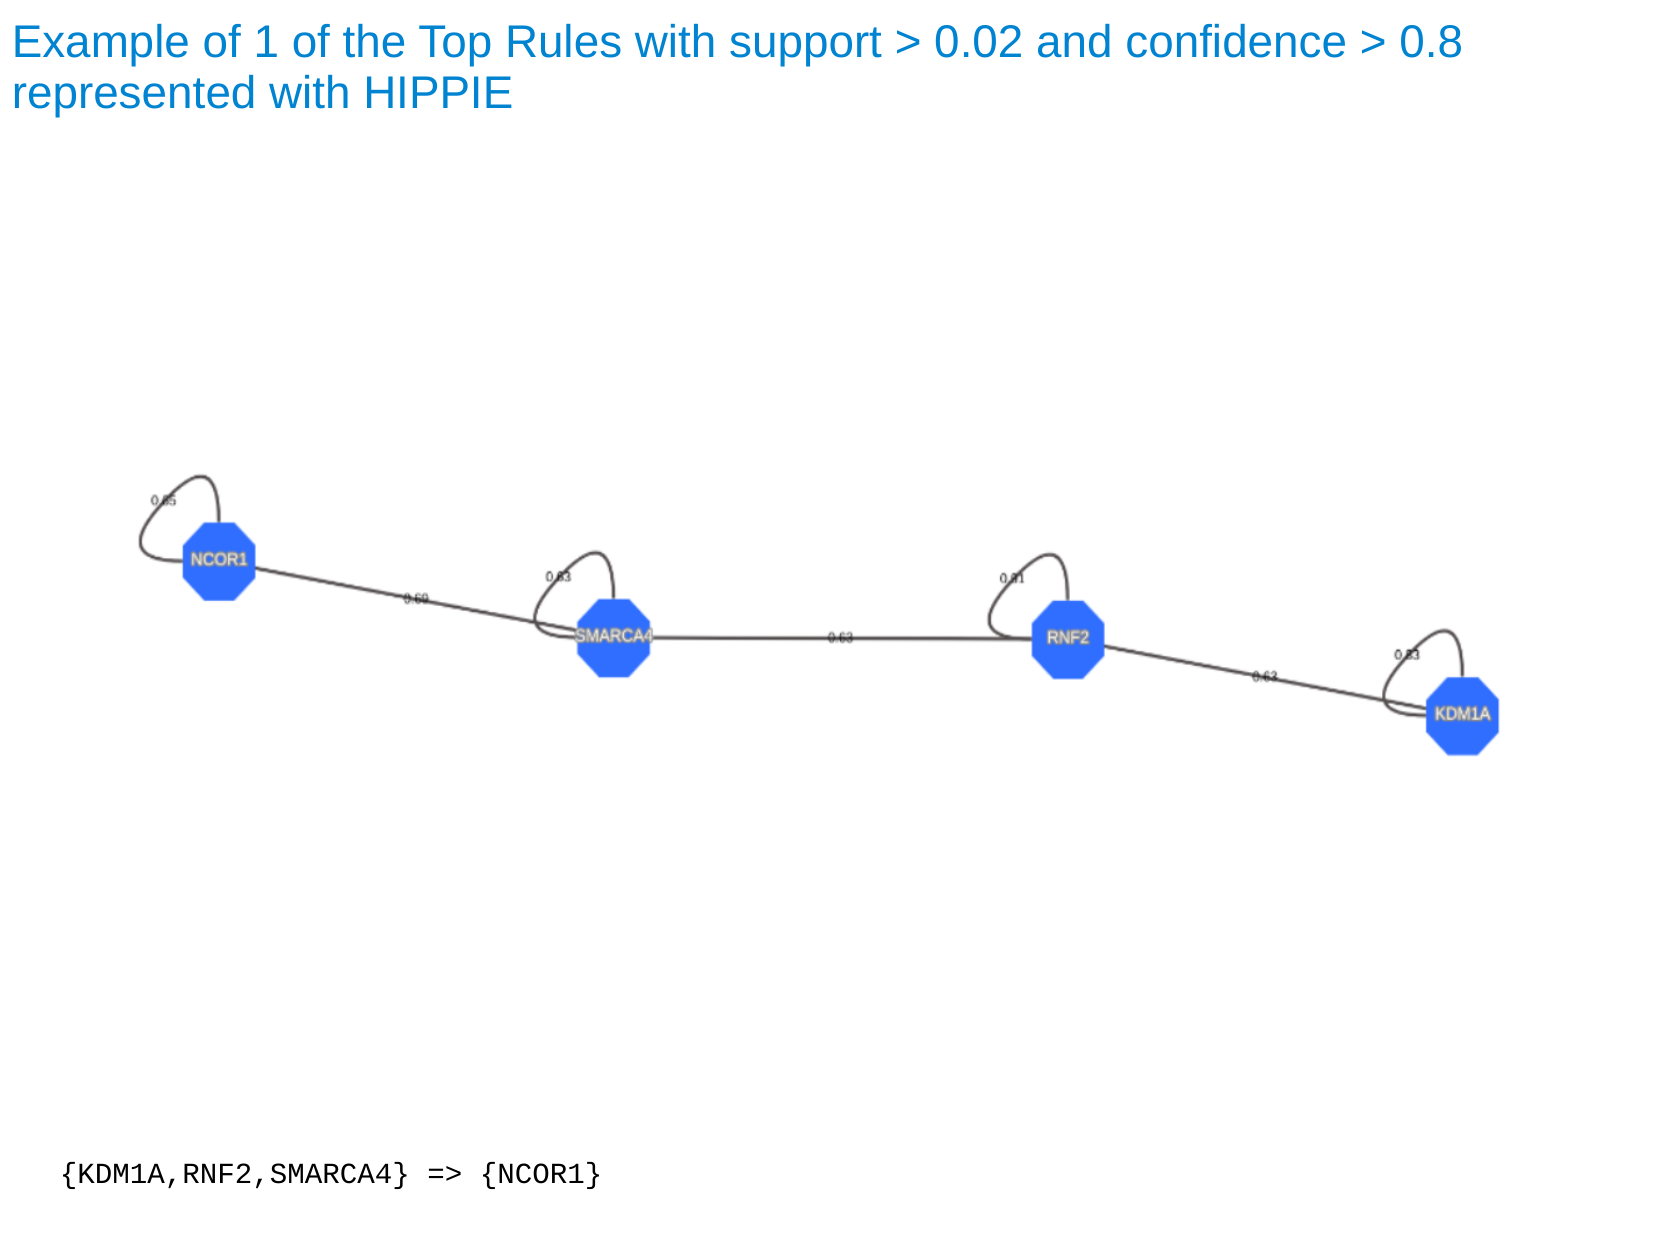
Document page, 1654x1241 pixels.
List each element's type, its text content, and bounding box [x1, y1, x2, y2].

picture [90, 244, 1561, 998]
title Example of 1 of the Top Rules with support > 0.02 and confidence > 0.8 represented with HIPPIE [11, 15, 1651, 121]
text_box {KDM1A,RNF2,SMARCA4} => {NCOR1} [45, 1151, 766, 1201]
